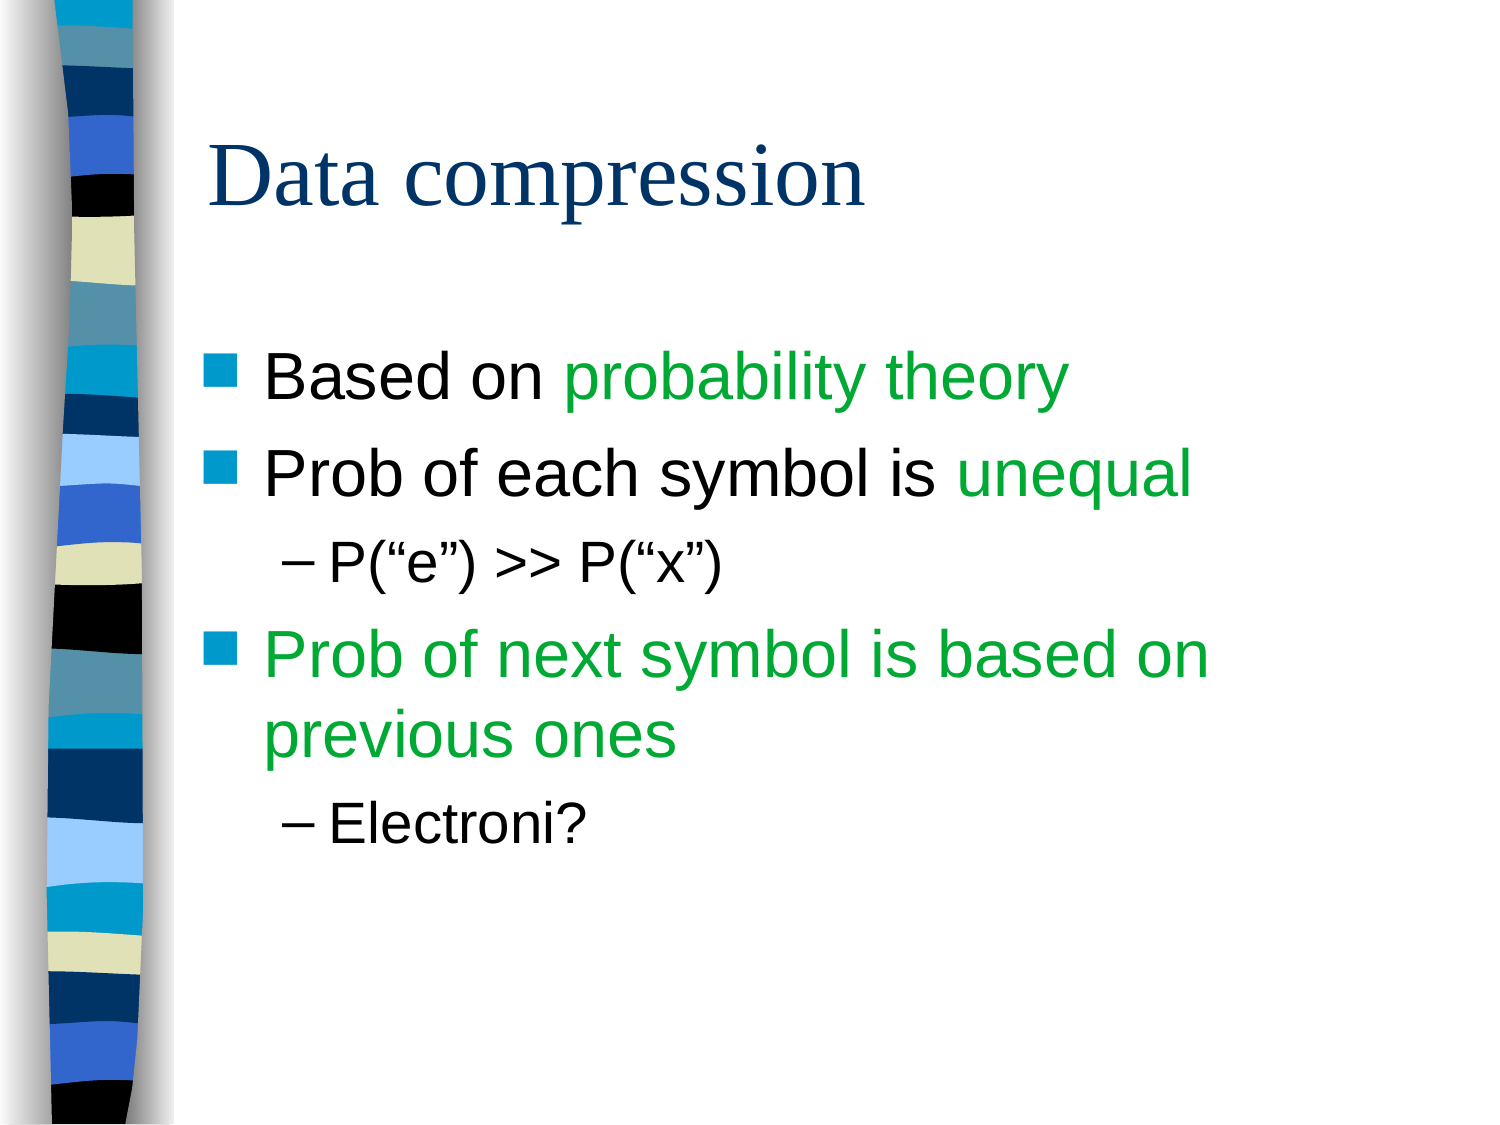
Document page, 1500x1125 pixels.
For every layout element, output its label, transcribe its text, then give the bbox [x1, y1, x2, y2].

title Data compression [192, 74, 1468, 263]
list Based on probability theory Prob of each symbol is unequal P(“e”) >> P(“x”) Prob of next symbol is based on previous ones Electroni? [192, 324, 1468, 1000]
